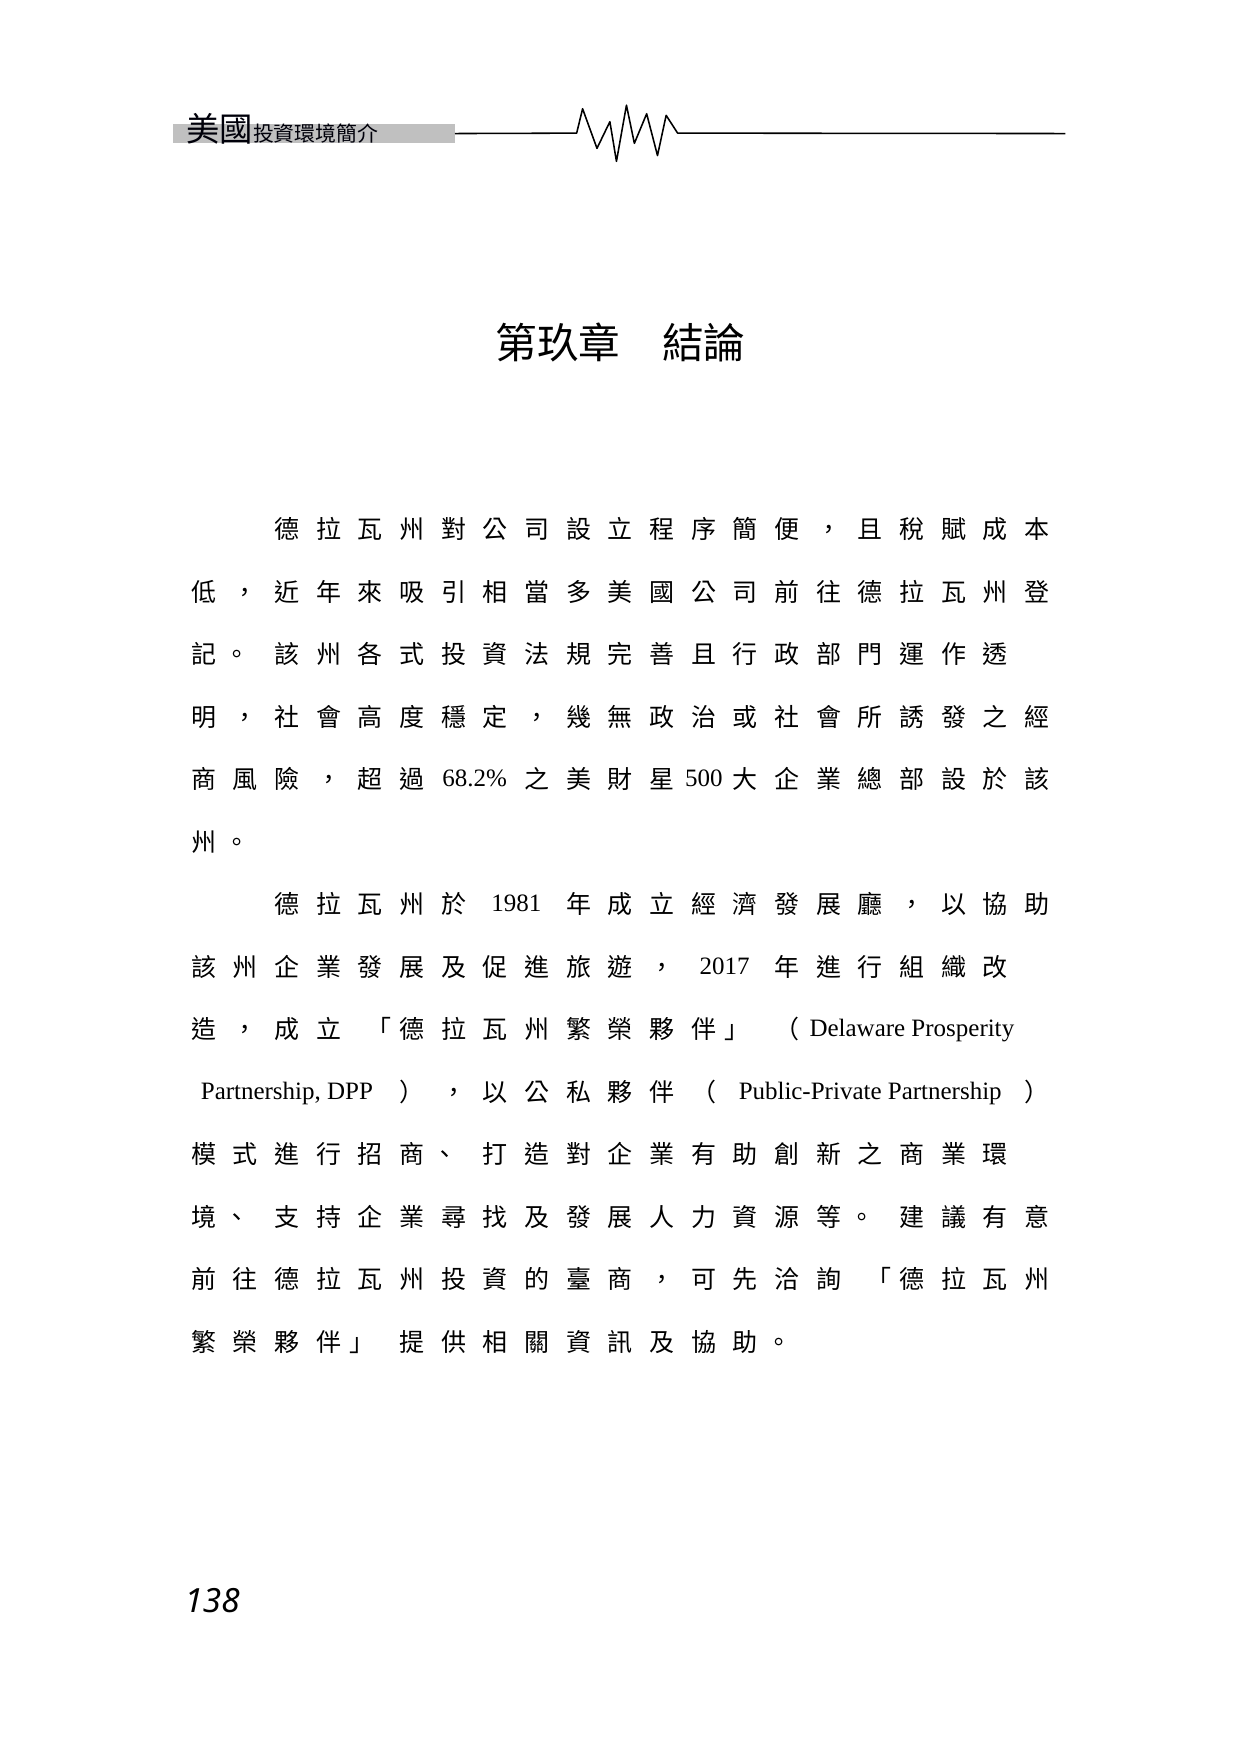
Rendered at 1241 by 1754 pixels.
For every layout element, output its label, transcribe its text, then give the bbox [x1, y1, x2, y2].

text 德拉瓦州對公司設立程序簡便，且稅賦成本低，近年來吸引相當多美國公司前往德拉瓦州登記。該州各式投資法規完善且行政部門運作透明，社會高度穩定，幾無政治或社會所誘發之經商風險，超過68.2%之美財星500大企業總部設於該州。 [183, 486, 1058, 861]
text 第玖章 結論 [183, 299, 1058, 361]
text 德拉瓦州於1981年成立經濟發展廳，以協助該州企業發展及促進旅遊，2017年進行組織改造，成立「德拉瓦州繁榮夥伴」（Delaware Prosperity Partnership, DPP），以公私夥伴（Public-Private Partnership）模式進行招商、打造對企業有助創新之商業環境、支持企業尋找及發展人力資源等。建議有意前往德拉瓦州投資的臺商，可先洽詢「德拉瓦州繁榮夥伴」提供相關資訊及協助。 [183, 861, 1058, 1361]
